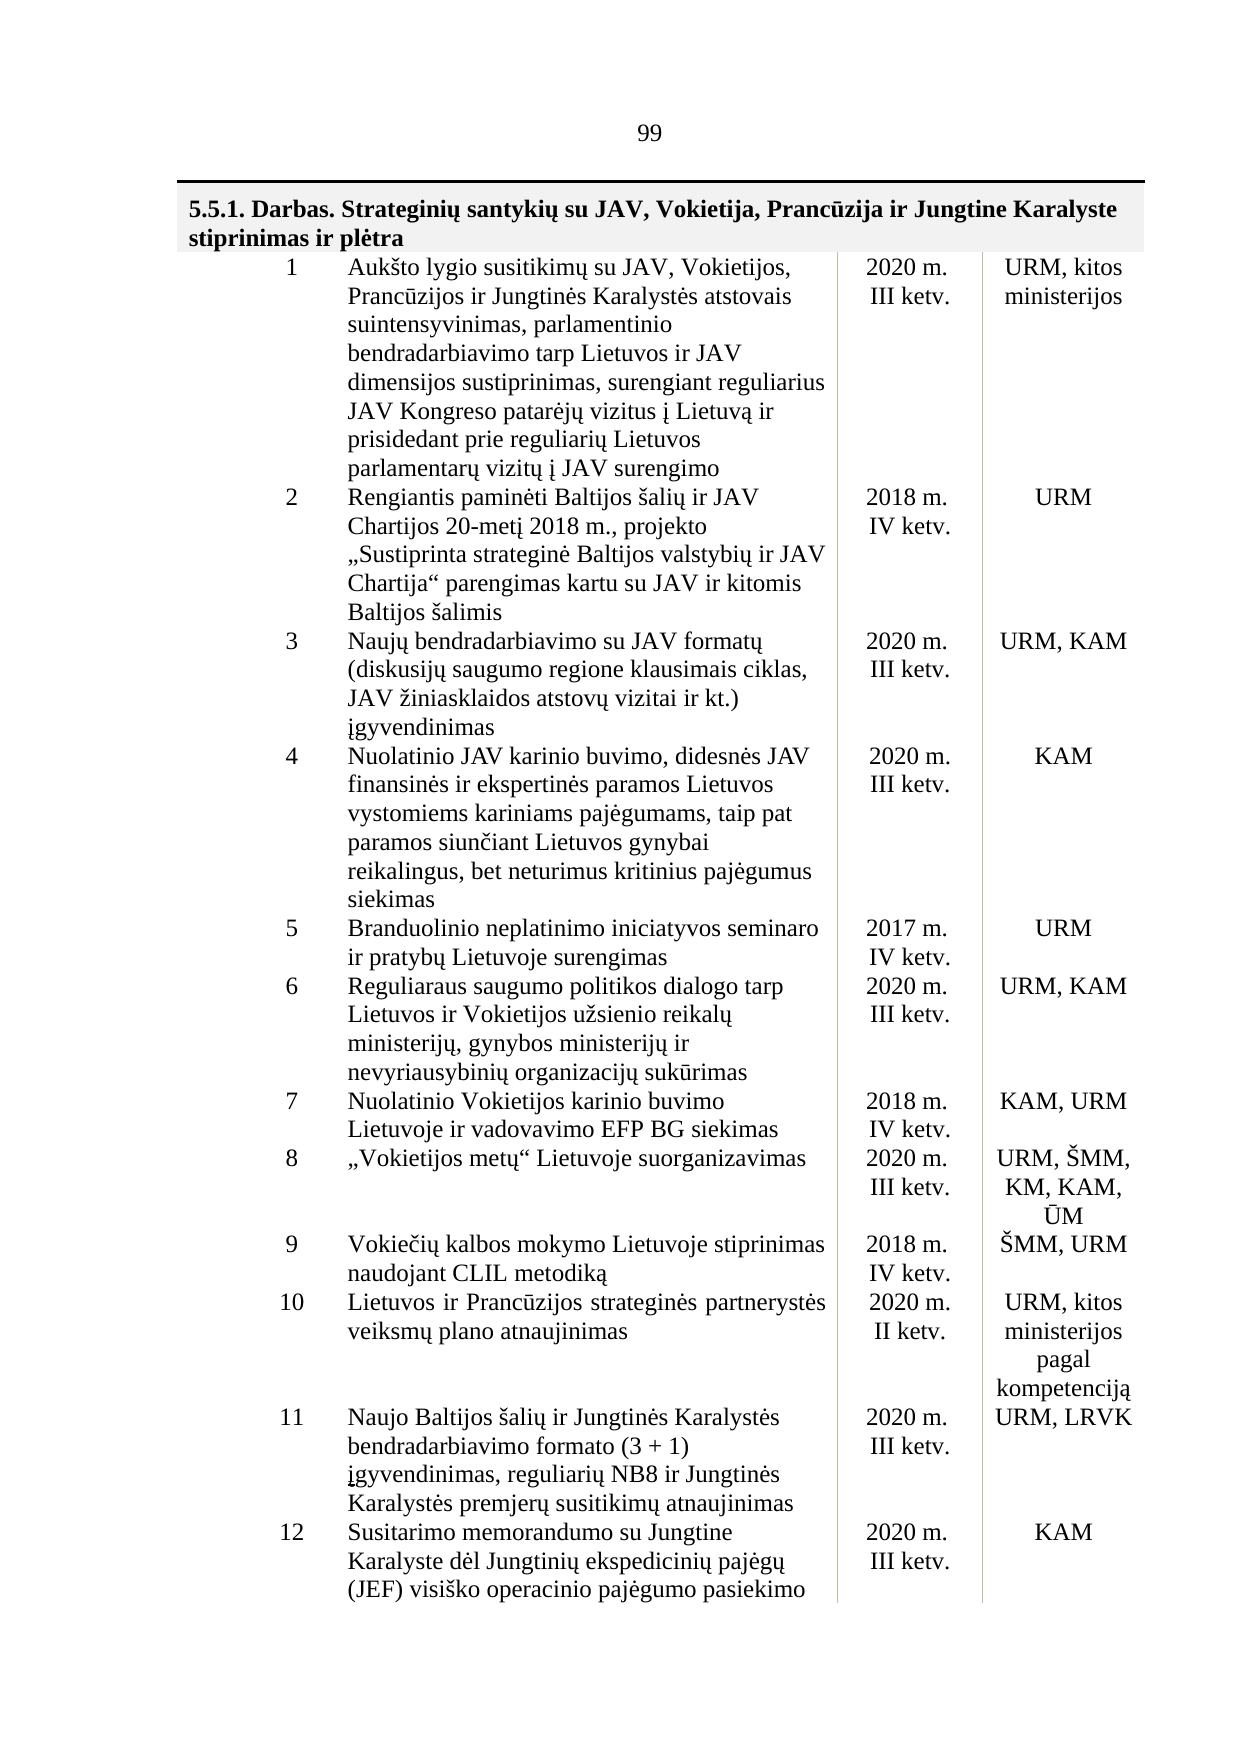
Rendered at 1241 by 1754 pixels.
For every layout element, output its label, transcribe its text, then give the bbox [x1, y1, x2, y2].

table_cell [177, 971, 247, 1086]
table_cell 8 [247, 1143, 336, 1229]
table_cell URM, kitos ministerijos pagal kompetenciją [983, 1287, 1144, 1402]
table_cell URM [983, 913, 1144, 971]
table_cell Rengiantis paminėti Baltijos šalių ir JAV Chartijos 20-metį 2018 m., projekto „Sustiprinta strateginė Baltijos valstybių ir JAV Chartija“ parengimas kartu su JAV ir kitomis Baltijos šalimis [336, 482, 837, 626]
table_cell 2 [247, 482, 336, 626]
table_cell Naujų bendradarbiavimo su JAV formatų (diskusijų saugumo regione klausimais ciklas, JAV žiniasklaidos atstovų vizitai ir kt.) įgyvendinimas [336, 626, 837, 741]
table_cell KAM [983, 1517, 1144, 1603]
table_cell [532, 148, 564, 180]
table_cell URM, kitos ministerijos [983, 252, 1144, 482]
table_cell 2017 m. IV ketv. [838, 913, 982, 971]
table_cell 5 [247, 913, 336, 971]
table_cell 2020 m. II ketv. [838, 1287, 982, 1402]
table_cell [177, 1287, 247, 1402]
table_cell ŠMM, URM [983, 1230, 1144, 1287]
table_cell 4 [247, 741, 336, 913]
table_cell [336, 148, 532, 180]
table_cell Vokiečių kalbos mokymo Lietuvoje stiprinimas naudojant CLIL metodiką [336, 1230, 837, 1287]
table_cell 2020 m. III ketv. [838, 252, 982, 482]
table_cell 2020 m. III ketv. [838, 1143, 982, 1229]
table_cell Reguliaraus saugumo politikos dialogo tarp Lietuvos ir Vokietijos užsienio reikalų ministerijų, gynybos ministerijų ir nevyriausybinių organizacijų sukūrimas [336, 971, 837, 1086]
table_cell „Vokietijos metų“ Lietuvoje suorganizavimas [336, 1143, 837, 1229]
table_cell KAM [983, 741, 1144, 913]
table_cell [565, 148, 708, 180]
table_cell Branduolinio neplatinimo iniciatyvos seminaro ir pratybų Lietuvoje surengimas [336, 913, 837, 971]
table_cell KAM, URM [983, 1086, 1144, 1143]
table_cell URM, KAM [983, 971, 1144, 1086]
table_cell URM, ŠMM, KM, KAM, ŪM [983, 1143, 1144, 1229]
table_cell 2020 m. III ketv. [838, 626, 982, 741]
table_cell Aukšto lygio susitikimų su JAV, Vokietijos, Prancūzijos ir Jungtinės Karalystės atstovais suintensyvinimas, parlamentinio bendradarbiavimo tarp Lietuvos ir JAV dimensijos sustiprinimas, surengiant reguliarius JAV Kongreso patarėjų vizitus į Lietuvą ir prisidedant prie reguliarių Lietuvos parlamentarų vizitų į JAV surengimo [336, 252, 837, 482]
table_cell [177, 482, 247, 626]
table_cell [177, 626, 247, 741]
table_cell [982, 148, 1144, 180]
table_cell 2020 m. III ketv. [838, 1402, 982, 1517]
table_cell Nuolatinio JAV karinio buvimo, didesnės JAV finansinės ir ekspertinės paramos Lietuvos vystomiems kariniams pajėgumams, taip pat paramos siunčiant Lietuvos gynybai reikalingus, bet neturimus kritinius pajėgumus siekimas [336, 741, 837, 913]
table_cell 2018 m. IV ketv. [838, 482, 982, 626]
table_cell Susitarimo memorandumo su Jungtine Karalyste dėl Jungtinių ekspedicinių pajėgų (JEF) visiško operacinio pajėgumo pasiekimo [336, 1517, 837, 1603]
table_cell [177, 913, 247, 971]
table_cell 6 [247, 971, 336, 1086]
table_cell 1 [247, 252, 336, 482]
table_cell [842, 148, 982, 180]
table_cell [177, 741, 247, 913]
table_cell 2018 m. IV ketv. [838, 1230, 982, 1287]
table_cell 7 [247, 1086, 336, 1143]
table_cell Lietuvos ir Prancūzijos strateginės partnerystės veiksmų plano atnaujinimas [336, 1287, 837, 1402]
table_cell [708, 148, 842, 180]
table_cell 2020 m. III ketv. [838, 1517, 982, 1603]
table_cell Naujo Baltijos šalių ir Jungtinės Karalystės bendradarbiavimo formato (3 + 1) įgyvendinimas, reguliarių NB8 ir Jungtinės Karalystės premjerų susitikimų atnaujinimas [336, 1402, 837, 1517]
table_cell 12 [247, 1517, 336, 1603]
table_cell [247, 148, 336, 180]
table_cell URM [983, 482, 1144, 626]
table_cell [177, 1230, 247, 1287]
table_cell [177, 252, 247, 482]
table_cell 10 [247, 1287, 336, 1402]
table_cell 9 [247, 1230, 336, 1287]
table_cell [177, 148, 247, 180]
table_cell 3 [247, 626, 336, 741]
table_cell URM, KAM [983, 626, 1144, 741]
table_cell 2020 m. III ketv. [838, 741, 982, 913]
table_cell 5.5.1. Darbas. Strateginių santykių su JAV, Vokietija, Prancūzija ir Jungtine Karalyste stiprinimas ir plėtra [177, 183, 1144, 252]
table_cell [177, 1402, 247, 1517]
table_cell 2018 m. IV ketv. [838, 1086, 982, 1143]
table_cell 11 [247, 1402, 336, 1517]
table_cell Nuolatinio Vokietijos karinio buvimo Lietuvoje ir vadovavimo EFP BG siekimas [336, 1086, 837, 1143]
table_cell [177, 1517, 247, 1603]
table_cell 2020 m. III ketv. [838, 971, 982, 1086]
table_cell [177, 1086, 247, 1143]
table_cell URM, LRVK [983, 1402, 1144, 1517]
table_cell [177, 1143, 247, 1229]
